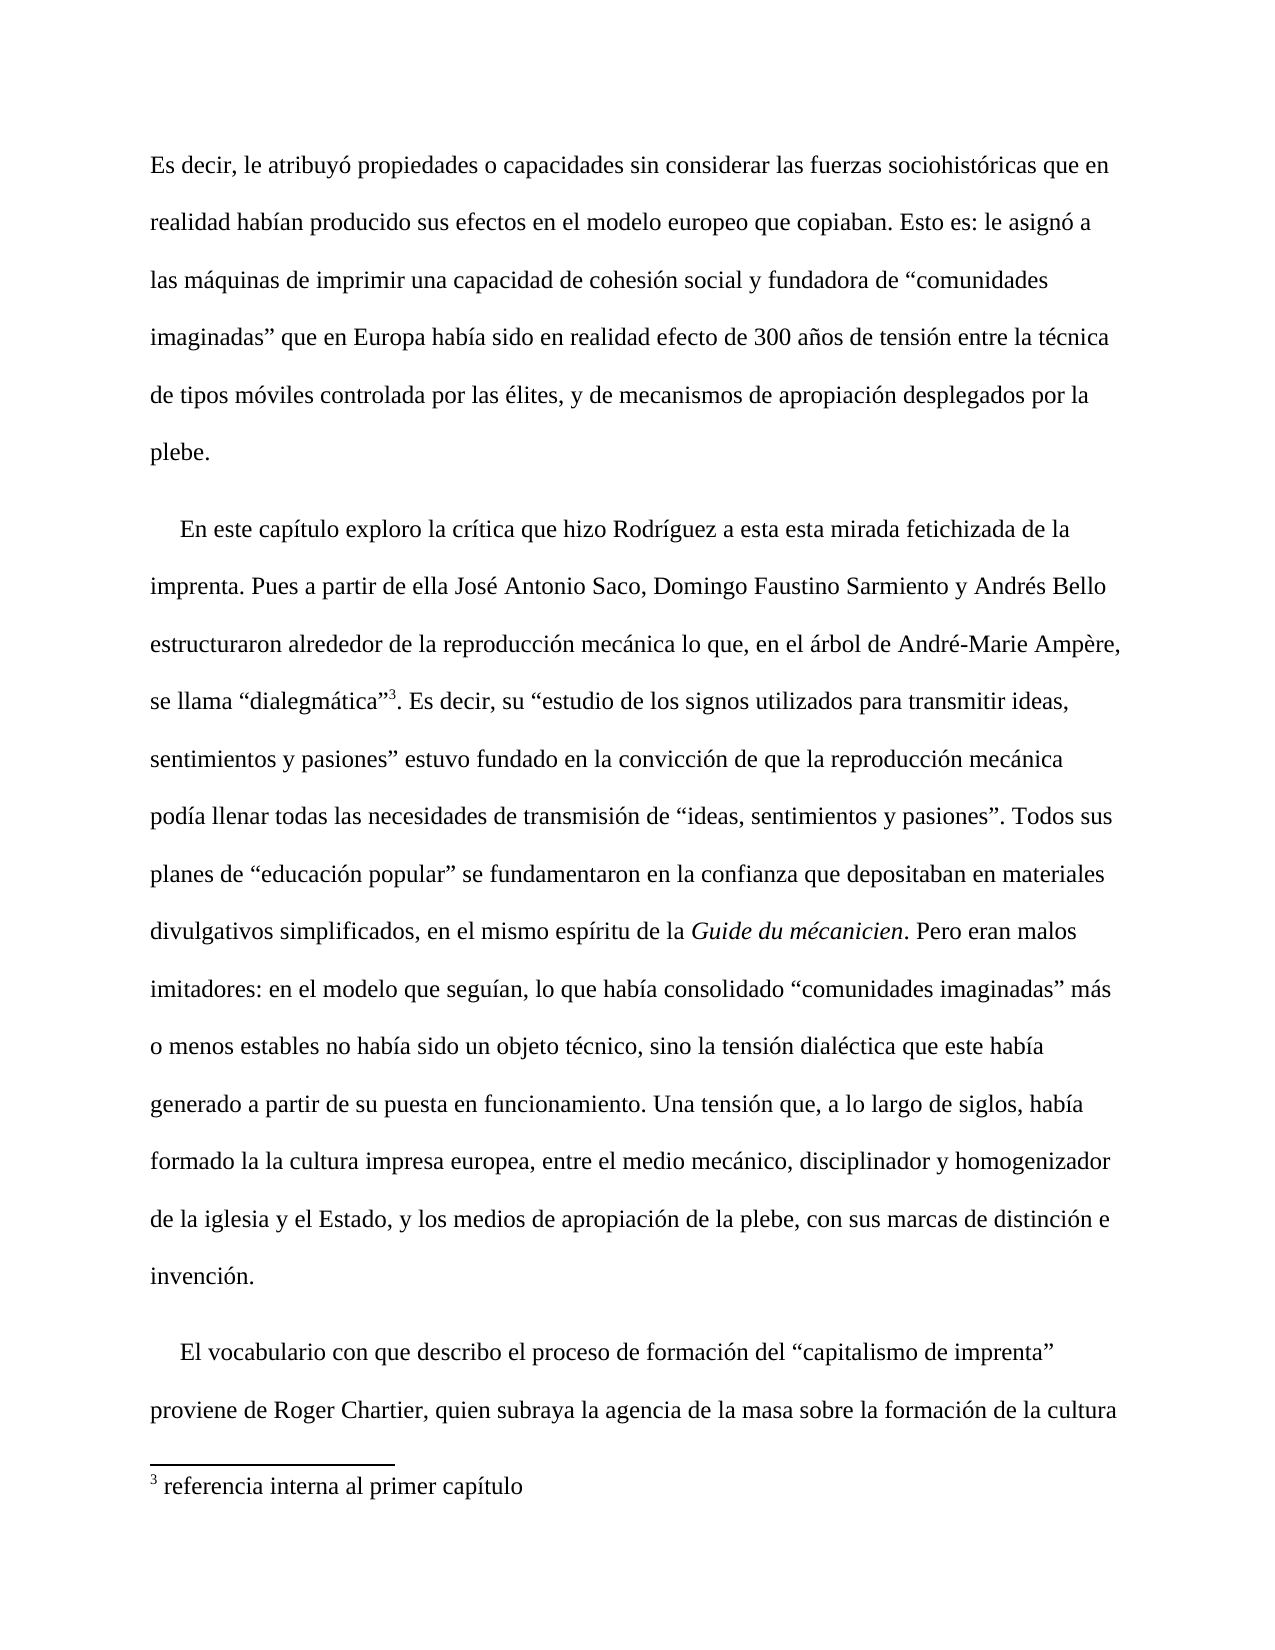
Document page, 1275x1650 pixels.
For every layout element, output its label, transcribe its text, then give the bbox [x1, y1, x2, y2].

text Es decir, le atribuyó propiedades o capacidades sin considerar las fuerzas sociohistóricas que en realidad habían producido sus efectos en el modelo europeo que copiaban. Esto es: le asignó a las máquinas de imprimir una capacidad de cohesión social y fundadora de “comunidades imaginadas” que en Europa había sido en realidad efecto de 300 años de tensión entre la técnica de tipos móviles controlada por las élites, y de mecanismos de apropiación desplegados por la plebe. [150, 150, 1125, 466]
text El vocabulario con que describo el proceso de formación del “capitalismo de imprenta” proviene de Roger Chartier, quien subraya la agencia de la masa sobre la formación de la cultura [150, 1337, 1125, 1424]
text En este capítulo exploro la crítica que hizo Rodríguez a esta esta mirada fetichizada de la imprenta. Pues a partir de ella José Antonio Saco, Domingo Faustino Sarmiento y Andrés Bello estructuraron alrededor de la reproducción mecánica lo que, en el árbol de André-Marie Ampère, se llama “dialegmática”. Es decir, su “estudio de los signos utilizados para transmitir ideas, sentimientos y pasiones” estuvo fundado en la convicción de que la reproducción mecánica podía llenar todas las necesidades de transmisión de “ideas, sentimientos y pasiones”. Todos sus planes de “educación popular” se fundamentaron en la confianza que depositaban en materiales divulgativos simplificados, en el mismo espíritu de la Guide du mécanicien. Pero eran malos imitadores: en el modelo que seguían, lo que había consolidado “comunidades imaginadas” más o menos estables no había sido un objeto técnico, sino la tensión dialéctica que este había generado a partir de su puesta en funcionamiento. Una tensión que, a lo largo de siglos, había formado la la cultura impresa europea, entre el medio mecánico, disciplinador y homogenizador de la iglesia y el Estado, y los medios de apropiación de la plebe, con sus marcas de distinción e invención. [150, 514, 1125, 1290]
text referencia interna al primer capítulo [150, 1471, 1125, 1500]
